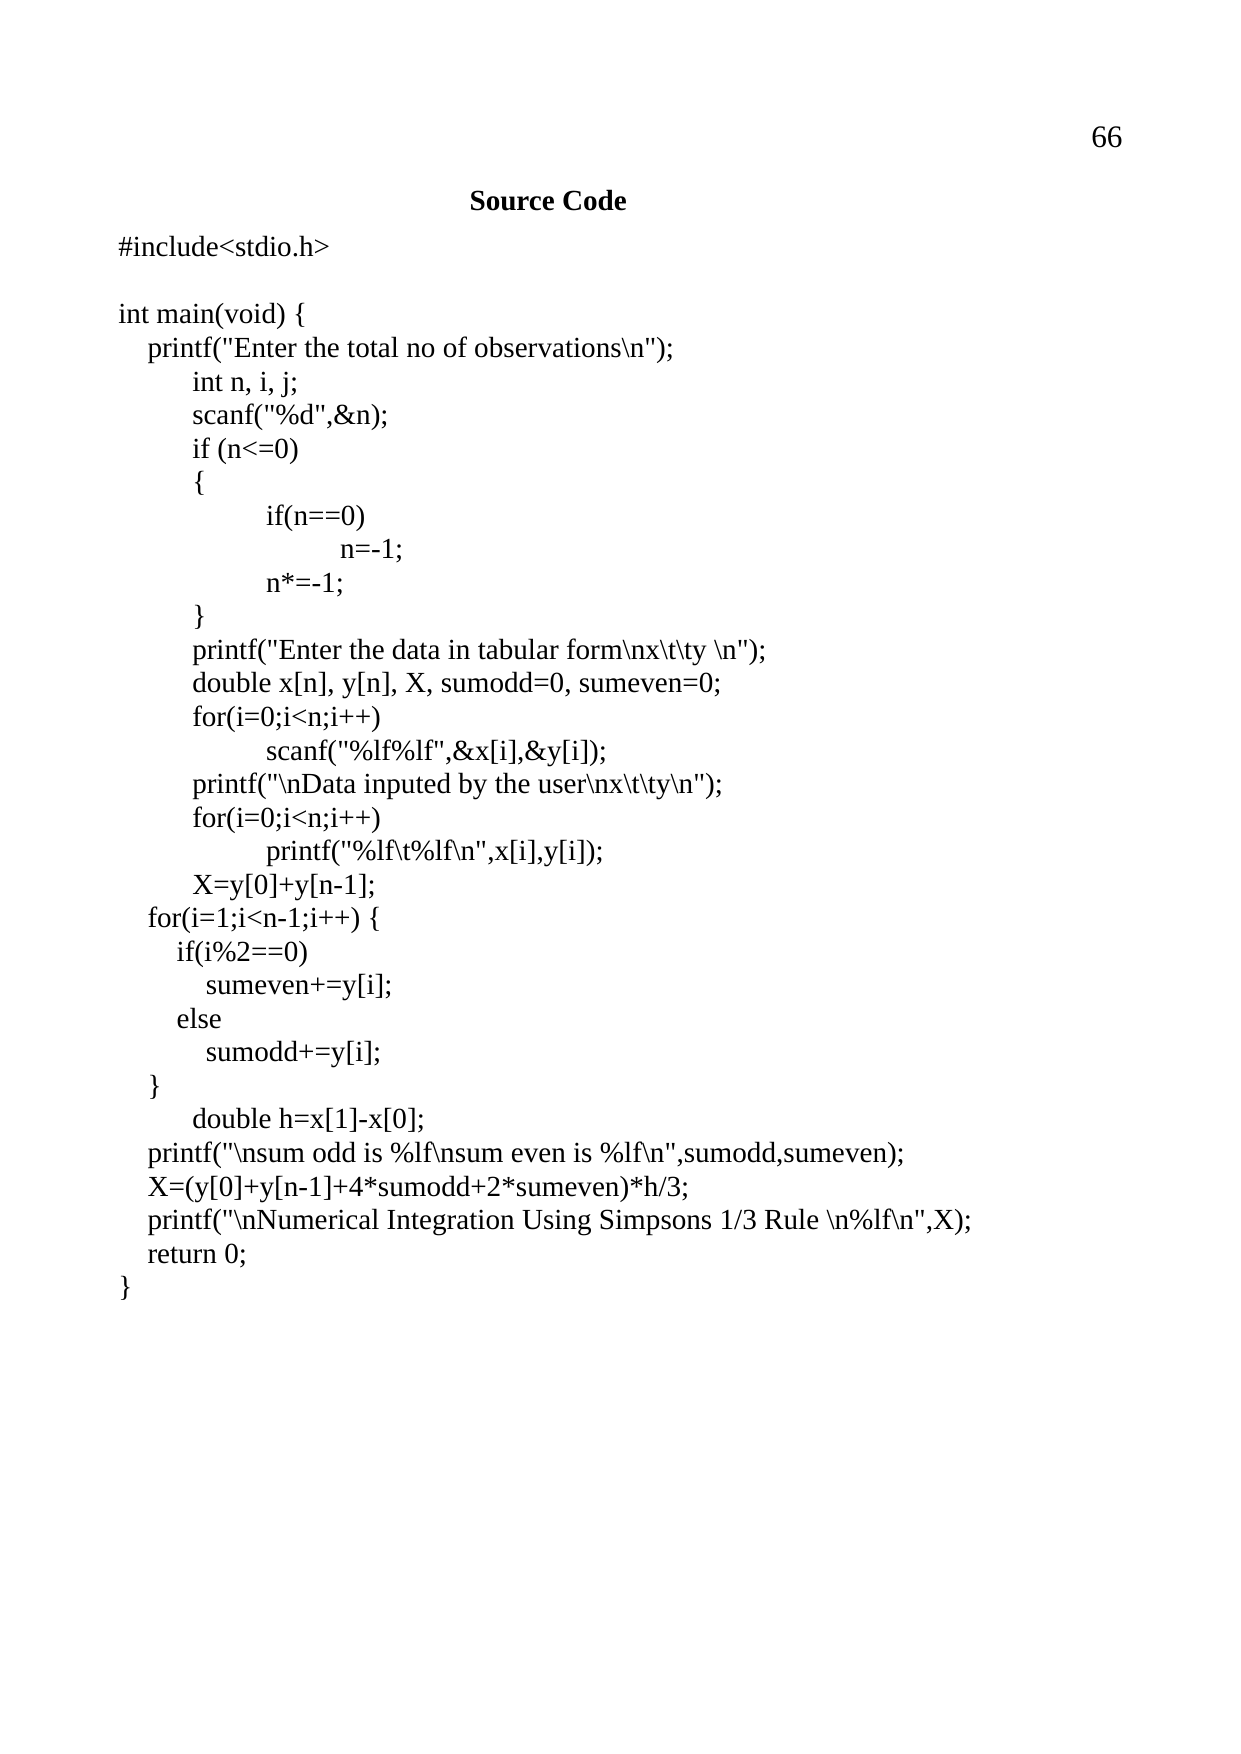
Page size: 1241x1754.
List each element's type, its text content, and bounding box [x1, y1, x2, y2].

text { [118, 464, 1122, 498]
text printf("%lf\t%lf\n",x[i],y[i]); [118, 833, 1122, 867]
text printf("Enter the total no of observations\n"); [118, 330, 1122, 364]
text X=(y[0]+y[n-1]+4*sumodd+2*sumeven)*h/3; [118, 1169, 1122, 1202]
text sumodd+=y[i]; [118, 1034, 1122, 1068]
text sumeven+=y[i]; [118, 967, 1122, 1001]
text if(i%2==0) [118, 934, 1122, 967]
text if (n<=0) [118, 431, 1122, 464]
text Source Code [118, 183, 978, 217]
text for(i=0;i<n;i++) [118, 699, 1122, 733]
text X=y[0]+y[n-1]; [118, 867, 1122, 900]
text if(n==0) [118, 498, 1122, 531]
text printf("\nNumerical Integration Using Simpsons 1/3 Rule \n%lf\n",X); [118, 1202, 1122, 1236]
text } [118, 1269, 1122, 1303]
text } [118, 1068, 1122, 1102]
text scanf("%d",&n); [118, 397, 1122, 431]
text return 0; [118, 1236, 1122, 1269]
text for(i=1;i<n-1;i++) { [118, 900, 1122, 934]
text for(i=0;i<n;i++) [118, 800, 1122, 833]
text printf("\nData inputed by the user\nx\t\ty\n"); [118, 766, 1122, 800]
text } [118, 598, 1122, 632]
text else [118, 1001, 1122, 1034]
text int n, i, j; [118, 364, 1122, 397]
text n*=-1; [118, 565, 1122, 598]
text printf("\nsum odd is %lf\nsum even is %lf\n",sumodd,sumeven); [118, 1135, 1122, 1169]
text scanf("%lf%lf",&x[i],&y[i]); [118, 733, 1122, 766]
text printf("Enter the data in tabular form\nx\t\ty \n"); [118, 632, 1122, 666]
text #include<stdio.h> [118, 229, 1122, 263]
text n=-1; [118, 531, 1122, 565]
text double h=x[1]-x[0]; [118, 1102, 1122, 1135]
text int main(void) { [118, 297, 1122, 330]
text double x[n], y[n], X, sumodd=0, sumeven=0; [118, 666, 1122, 699]
